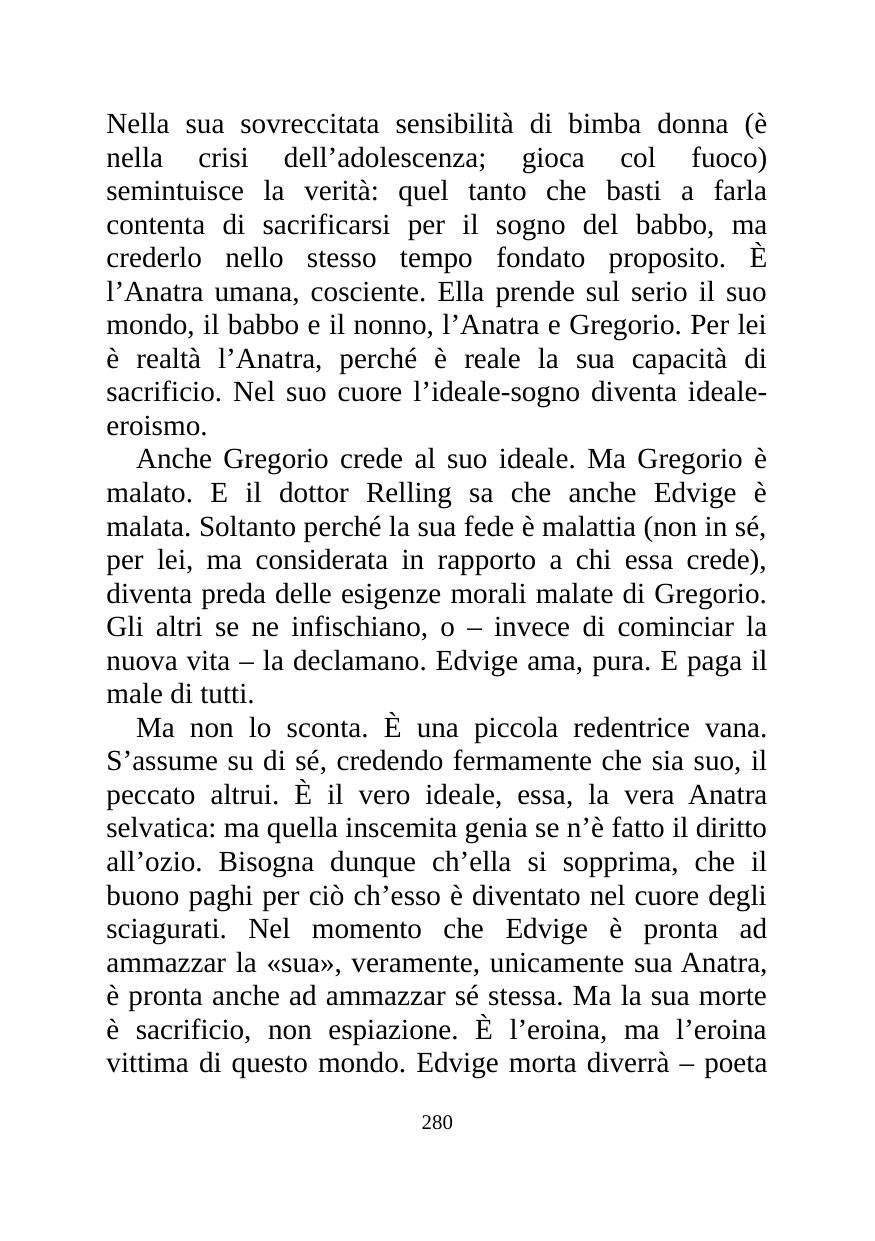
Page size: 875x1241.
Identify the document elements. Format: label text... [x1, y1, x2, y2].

text Nella sua sovreccitata sensibilità di bimba donna (è nella crisi dell’adolescenza; gioca col fuoco) semintuisce la verità: quel tanto che basti a farla contenta di sacrificarsi per il sogno del babbo, ma crederlo nello stesso tempo fondato proposito. È l’Anatra umana, cosciente. Ella prende sul serio il suo mondo, il babbo e il nonno, l’Anatra e Gregorio. Per lei è realtà l’Anatra, perché è reale la sua capacità di sacrificio. Nel suo cuore l’ideale-sogno diventa ideale-eroismo. [106, 106, 768, 442]
text Ma non lo sconta. È una piccola redentrice vana. S’assume su di sé, credendo fermamente che sia suo, il peccato altrui. È il vero ideale, essa, la vera Anatra selvatica: ma quella inscemita genia se n’è fatto il diritto all’ozio. Bisogna dunque ch’ella si sopprima, che il buono paghi per ciò ch’esso è diventato nel cuore degli sciagurati. Nel momento che Edvige è pronta ad ammazzar la «sua», veramente, unicamente sua Anatra, è pronta anche ad ammazzar sé stessa. Ma la sua morte è sacrificio, non espiazione. È l’eroina, ma l’eroina vittima di questo mondo. Edvige morta diverrà – poeta [106, 710, 768, 1079]
text Anche Gregorio crede al suo ideale. Ma Gregorio è malato. E il dottor Relling sa che anche Edvige è malata. Soltanto perché la sua fede è malattia (non in sé, per lei, ma considerata in rapporto a chi essa crede), diventa preda delle esigenze morali malate di Gregorio. Gli altri se ne infischiano, o – invece di cominciar la nuova vita – la declamano. Edvige ama, pura. E paga il male di tutti. [106, 442, 768, 710]
